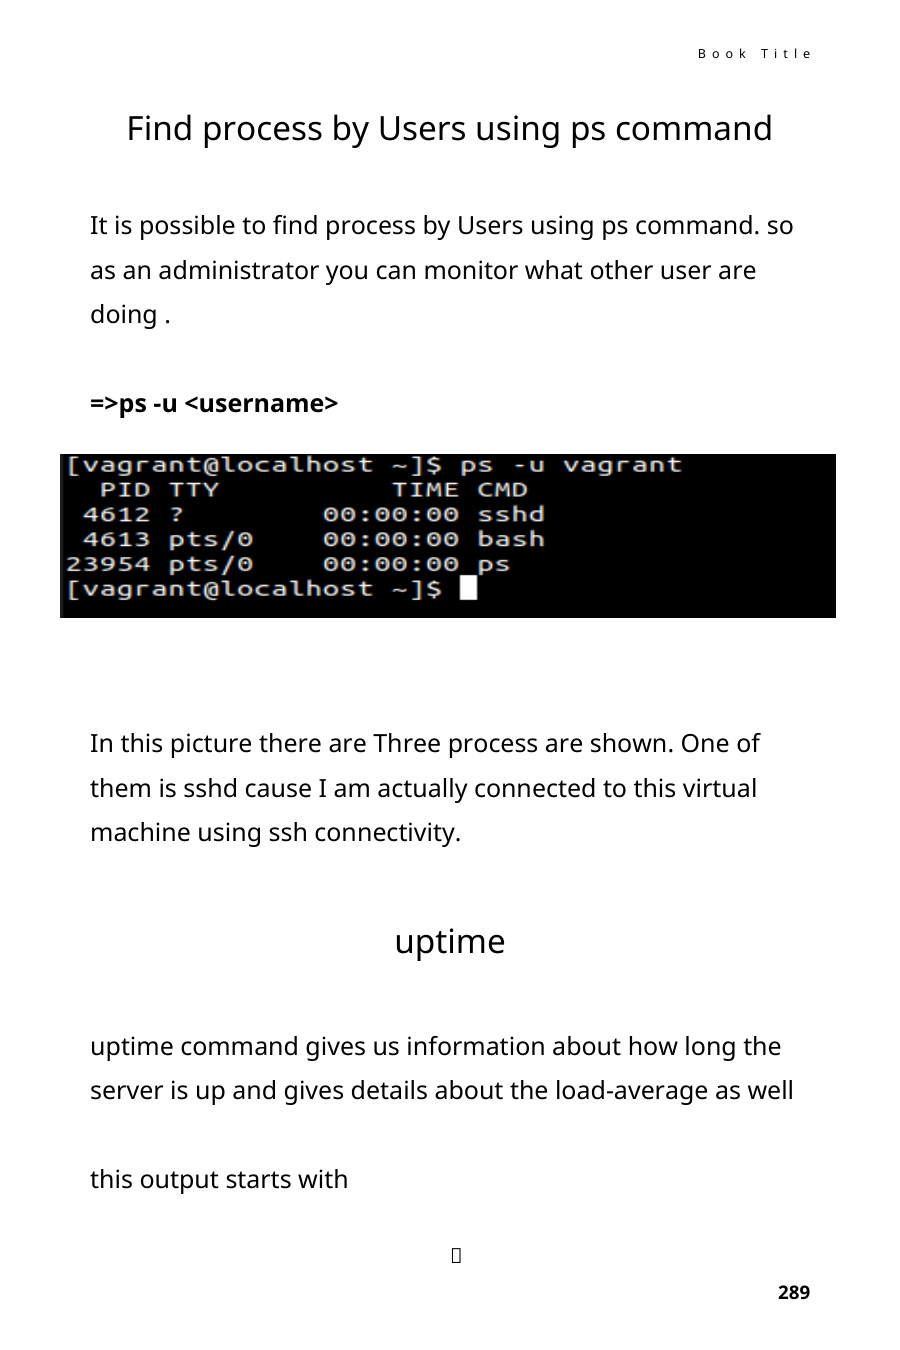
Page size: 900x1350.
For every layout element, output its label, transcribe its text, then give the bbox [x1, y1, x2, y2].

text It is possible to find process by Users using ps command. so as an administrator you can monitor what other user are doing . [90, 208, 810, 331]
picture [60, 454, 836, 618]
text In this picture there are Three process are shown. One of them is sshd cause I am actually connected to this virtual machine using ssh connectivity. [90, 726, 810, 849]
text Find process by Users using ps command [90, 105, 810, 150]
text this output starts with [90, 1161, 810, 1195]
text =>ps -u <username> [90, 385, 810, 419]
text uptime [90, 918, 810, 963]
text uptime command gives us information about how long the server is up and gives details about the load-average as well [90, 1028, 810, 1107]
